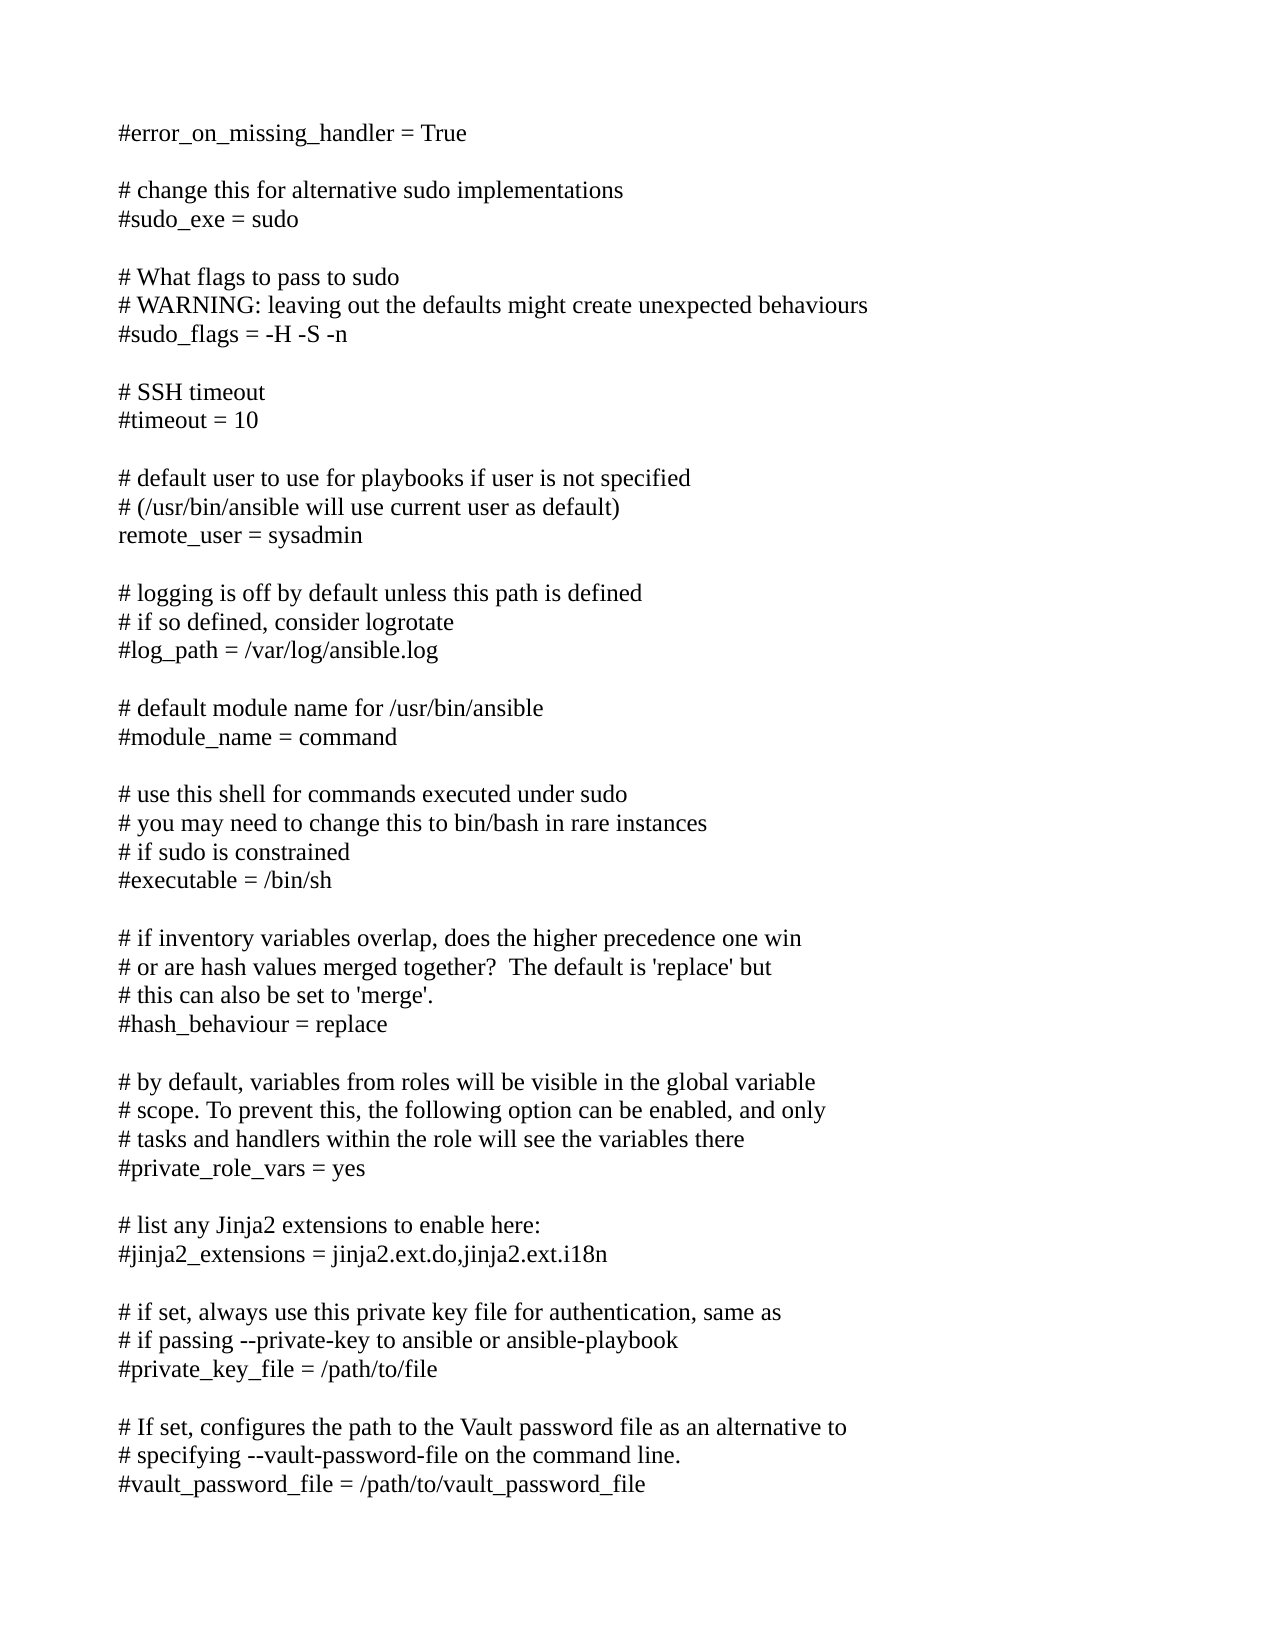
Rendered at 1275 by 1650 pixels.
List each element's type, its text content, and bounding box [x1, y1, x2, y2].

text # you may need to change this to bin/bash in rare instances [118, 808, 1157, 837]
text #log_path = /var/log/ansible.log [118, 636, 1157, 664]
text #sudo_flags = -H -S -n [118, 319, 1157, 348]
text # specifying --vault-password-file on the command line. [118, 1441, 1157, 1469]
text #vault_password_file = /path/to/vault_password_file [118, 1469, 1157, 1498]
text # change this for alternative sudo implementations [118, 176, 1157, 204]
text #timeout = 10 [118, 406, 1157, 434]
text #private_key_file = /path/to/file [118, 1354, 1157, 1383]
text #module_name = command [118, 722, 1157, 751]
text # list any Jinja2 extensions to enable here: [118, 1211, 1157, 1239]
text # WARNING: leaving out the defaults might create unexpected behaviours [118, 291, 1157, 319]
text # or are hash values merged together? The default is 'replace' but [118, 952, 1157, 981]
text #executable = /bin/sh [118, 866, 1157, 894]
text # by default, variables from roles will be visible in the global variable [118, 1067, 1157, 1096]
text # if passing --private-key to ansible or ansible-playbook [118, 1326, 1157, 1354]
text # If set, configures the path to the Vault password file as an alternative to [118, 1412, 1157, 1441]
text # (/usr/bin/ansible will use current user as default) [118, 492, 1157, 521]
text # What flags to pass to sudo [118, 262, 1157, 291]
text # tasks and handlers within the role will see the variables there [118, 1124, 1157, 1153]
text # default module name for /usr/bin/ansible [118, 693, 1157, 722]
text #error_on_missing_handler = True [118, 118, 1157, 147]
text # this can also be set to 'merge'. [118, 981, 1157, 1009]
text # scope. To prevent this, the following option can be enabled, and only [118, 1096, 1157, 1124]
text #private_role_vars = yes [118, 1153, 1157, 1182]
text # use this shell for commands executed under sudo [118, 779, 1157, 808]
text # if sudo is constrained [118, 837, 1157, 866]
text # default user to use for playbooks if user is not specified [118, 463, 1157, 492]
text #hash_behaviour = replace [118, 1009, 1157, 1038]
text # logging is off by default unless this path is defined [118, 578, 1157, 607]
text # if so defined, consider logrotate [118, 607, 1157, 636]
text # if set, always use this private key file for authentication, same as [118, 1297, 1157, 1326]
text # if inventory variables overlap, does the higher precedence one win [118, 923, 1157, 952]
text #sudo_exe = sudo [118, 204, 1157, 233]
text #jinja2_extensions = jinja2.ext.do,jinja2.ext.i18n [118, 1239, 1157, 1268]
text remote_user = sysadmin [118, 521, 1157, 549]
text # SSH timeout [118, 377, 1157, 406]
